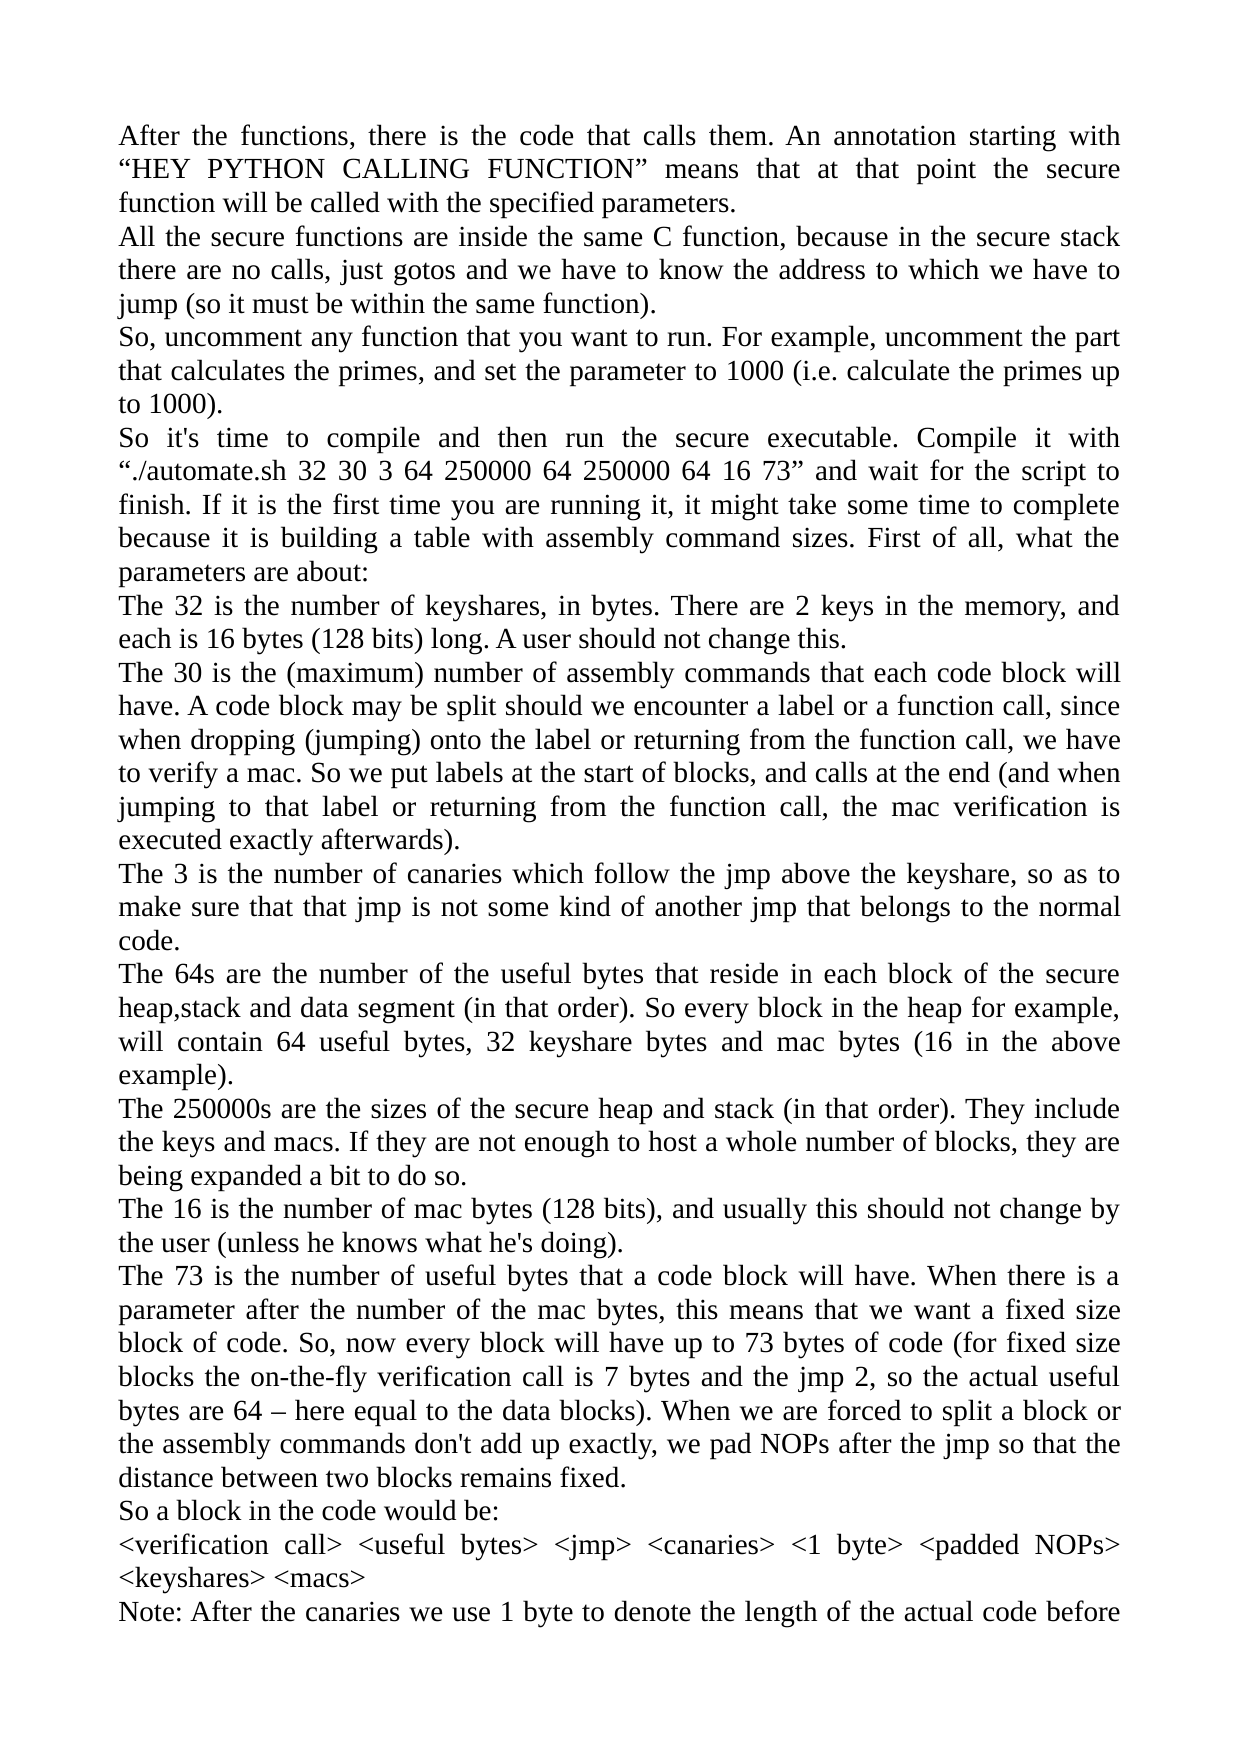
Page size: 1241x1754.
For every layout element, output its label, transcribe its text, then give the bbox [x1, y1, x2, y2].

text Note: After the canaries we use 1 byte to denote the length of the actual code before [118, 1594, 1122, 1627]
text So it's time to compile and then run the secure executable. Compile it with “./automate.sh 32 30 3 64 250000 64 250000 64 16 73” and wait for the script to finish. If it is the first time you are running it, it might take some time to complete because it is building a table with assembly command sizes. First of all, what the parameters are about: [118, 420, 1122, 588]
text So, uncomment any function that you want to run. For example, uncomment the part that calculates the primes, and set the parameter to 1000 (i.e. calculate the primes up to 1000). [118, 319, 1122, 420]
text The 73 is the number of useful bytes that a code block will have. When there is a parameter after the number of the mac bytes, this means that we want a fixed size block of code. So, now every block will have up to 73 bytes of code (for fixed size blocks the on-the-fly verification call is 7 bytes and the jmp 2, so the actual useful bytes are 64 – here equal to the data blocks). When we are forced to split a block or the assembly commands don't add up exactly, we pad NOPs after the jmp so that the distance between two blocks remains fixed. [118, 1258, 1122, 1493]
text All the secure functions are inside the same C function, because in the secure stack there are no calls, just gotos and we have to know the address to which we have to jump (so it must be within the same function). [118, 219, 1122, 319]
text The 30 is the (maximum) number of assembly commands that each code block will have. A code block may be split should we encounter a label or a function call, since when dropping (jumping) onto the label or returning from the function call, we have to verify a mac. So we put labels at the start of blocks, and calls at the end (and when jumping to that label or returning from the function call, the mac verification is executed exactly afterwards). [118, 655, 1122, 856]
text After the functions, there is the code that calls them. An annotation starting with “HEY PYTHON CALLING FUNCTION” means that at that point the secure function will be called with the specified parameters. [118, 118, 1122, 219]
text So a block in the code would be: [118, 1493, 1122, 1527]
text The 64s are the number of the useful bytes that reside in each block of the secure heap,stack and data segment (in that order). So every block in the heap for example, will contain 64 useful bytes, 32 keyshare bytes and mac bytes (16 in the above example). [118, 957, 1122, 1091]
text The 3 is the number of canaries which follow the jmp above the keyshare, so as to make sure that that jmp is not some kind of another jmp that belongs to the normal code. [118, 856, 1122, 957]
text <verification call> <useful bytes> <jmp> <canaries> <1 byte> <padded NOPs> <keyshares> <macs> [118, 1527, 1122, 1594]
text The 32 is the number of keyshares, in bytes. There are 2 keys in the memory, and each is 16 bytes (128 bits) long. A user should not change this. [118, 588, 1122, 655]
text The 16 is the number of mac bytes (128 bits), and usually this should not change by the user (unless he knows what he's doing). [118, 1191, 1122, 1258]
text The 250000s are the sizes of the secure heap and stack (in that order). They include the keys and macs. If they are not enough to host a whole number of blocks, they are being expanded a bit to do so. [118, 1091, 1122, 1191]
